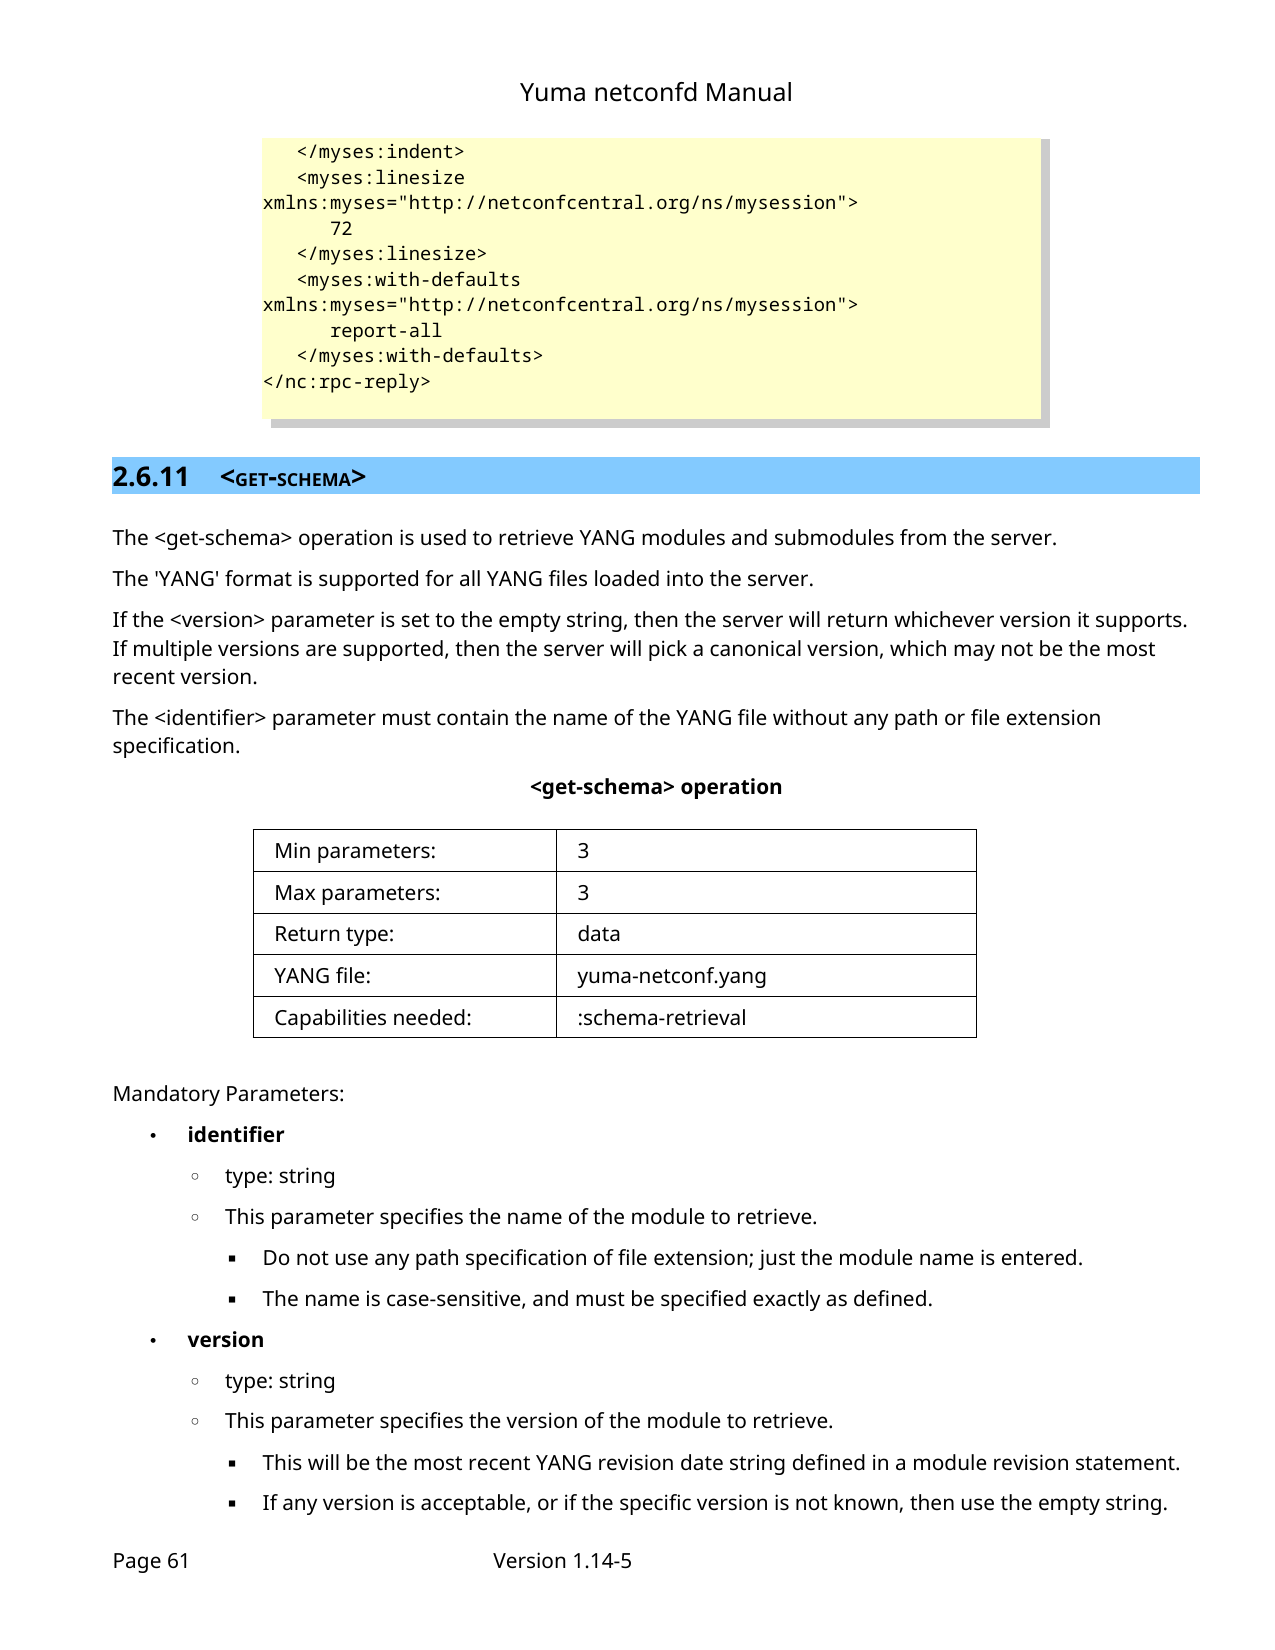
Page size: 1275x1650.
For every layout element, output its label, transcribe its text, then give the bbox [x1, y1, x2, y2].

text The <identifier> parameter must contain the name of the YANG file without any path or file extension specification. [112, 703, 1200, 760]
subtitle <get-schema> operation [127, 772, 1185, 801]
table_cell :schema-retrieval [557, 997, 976, 1037]
text 72 [262, 215, 1041, 241]
text If the <version> parameter is set to the empty string, then the server will return whichever version it supports. If multiple versions are supported, then the server will pick a canonical version, which may not be the most recent version. [112, 605, 1200, 691]
text </myses:indent> [262, 138, 1041, 164]
list The name is case-sensitive, and must be specified exactly as defined. [225, 1284, 1200, 1312]
list This parameter specifies the version of the module to retrieve. [187, 1407, 1200, 1435]
table_header 3 [557, 830, 976, 871]
text <myses:linesize xmlns:myses="http://netconfcentral.org/ns/mysession"> [262, 164, 1041, 215]
list This parameter specifies the name of the module to retrieve. [187, 1202, 1200, 1230]
subtitle <get-schema> [112, 457, 1200, 494]
table_cell Capabilities needed: [254, 997, 556, 1037]
list version [150, 1325, 1200, 1353]
list If any version is acceptable, or if the specific version is not known, then use the empty string. [225, 1488, 1200, 1517]
table_cell YANG file: [254, 955, 556, 996]
text </myses:with-defaults> [262, 343, 1041, 368]
text The 'YANG' format is supported for all YANG files loaded into the server. [112, 564, 1200, 593]
table_cell data [557, 914, 976, 954]
list identifier [150, 1120, 1200, 1148]
table_cell yuma-netconf.yang [557, 955, 976, 996]
table_cell Max parameters: [254, 872, 556, 912]
text </myses:linesize> [262, 241, 1041, 266]
text The <get-schema> operation is used to retrieve YANG modules and submodules from the server. [112, 523, 1200, 552]
text </nc:rpc-reply> [262, 368, 1041, 394]
list Do not use any path specification of file extension; just the module name is entered. [225, 1243, 1200, 1271]
table_header Min parameters: [254, 830, 556, 871]
list type: string [187, 1161, 1200, 1189]
table_cell Return type: [254, 914, 556, 954]
text report-all [262, 317, 1041, 343]
table_cell 3 [557, 872, 976, 912]
text <myses:with-defaults xmlns:myses="http://netconfcentral.org/ns/mysession"> [262, 266, 1041, 317]
list This will be the most recent YANG revision date string defined in a module revision statement. [225, 1448, 1200, 1476]
text Mandatory Parameters: [112, 1079, 1200, 1108]
list type: string [187, 1366, 1200, 1394]
